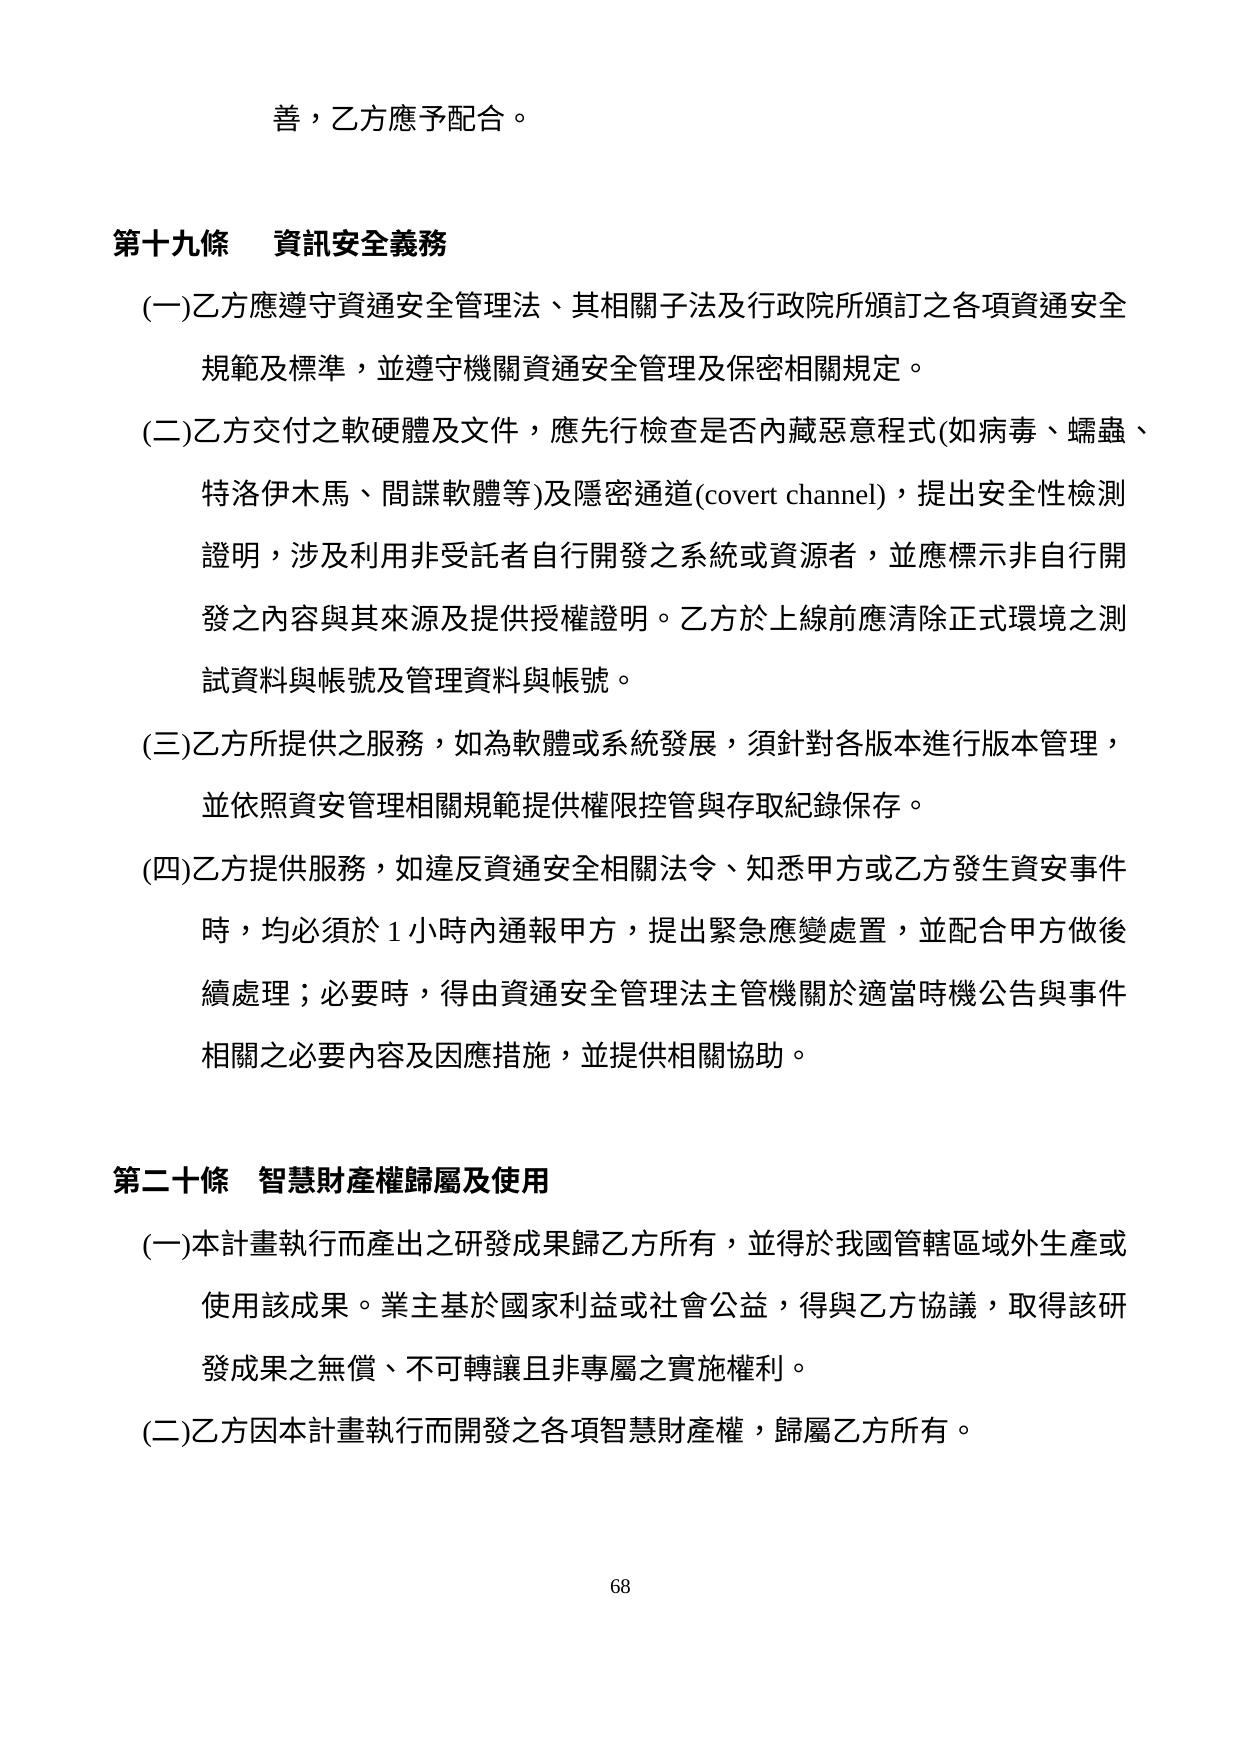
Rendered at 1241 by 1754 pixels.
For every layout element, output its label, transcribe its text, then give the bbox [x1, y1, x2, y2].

text (二)乙方交付之軟硬體及文件，應先行檢查是否內藏惡意程式(如病毒、蠕蟲、特洛伊木馬、間諜軟體等)及隱密通道(covert channel)，提出安全性檢測證明，涉及利用非受託者自行開發之系統或資源者，並應標示非自行開發之內容與其來源及提供授權證明。乙方於上線前應清除正式環境之測試資料與帳號及管理資料與帳號。 [142, 387, 1128, 700]
text (一)乙方應遵守資通安全管理法、其相關子法及行政院所頒訂之各項資通安全規範及標準，並遵守機關資通安全管理及保密相關規定。 [142, 262, 1128, 387]
text (三)乙方所提供之服務，如為軟體或系統發展，須針對各版本進行版本管理，並依照資安管理相關規範提供權限控管與存取紀錄保存。 [142, 700, 1128, 825]
text 善，乙方應予配合。 [231, 75, 1128, 137]
text 第十九條 資訊安全義務 [112, 200, 1128, 262]
text 第二十條 智慧財產權歸屬及使用 [112, 1137, 1128, 1200]
text (一)本計畫執行而產出之研發成果歸乙方所有，並得於我國管轄區域外生產或使用該成果。業主基於國家利益或社會公益，得與乙方協議，取得該研發成果之無償、不可轉讓且非專屬之實施權利。 [142, 1200, 1128, 1387]
text (四)乙方提供服務，如違反資通安全相關法令、知悉甲方或乙方發生資安事件時，均必須於1小時內通報甲方，提出緊急應變處置，並配合甲方做後續處理；必要時，得由資通安全管理法主管機關於適當時機公告與事件相關之必要內容及因應措施，並提供相關協助。 [142, 825, 1128, 1075]
text (二)乙方因本計畫執行而開發之各項智慧財產權，歸屬乙方所有。 [142, 1387, 1128, 1450]
